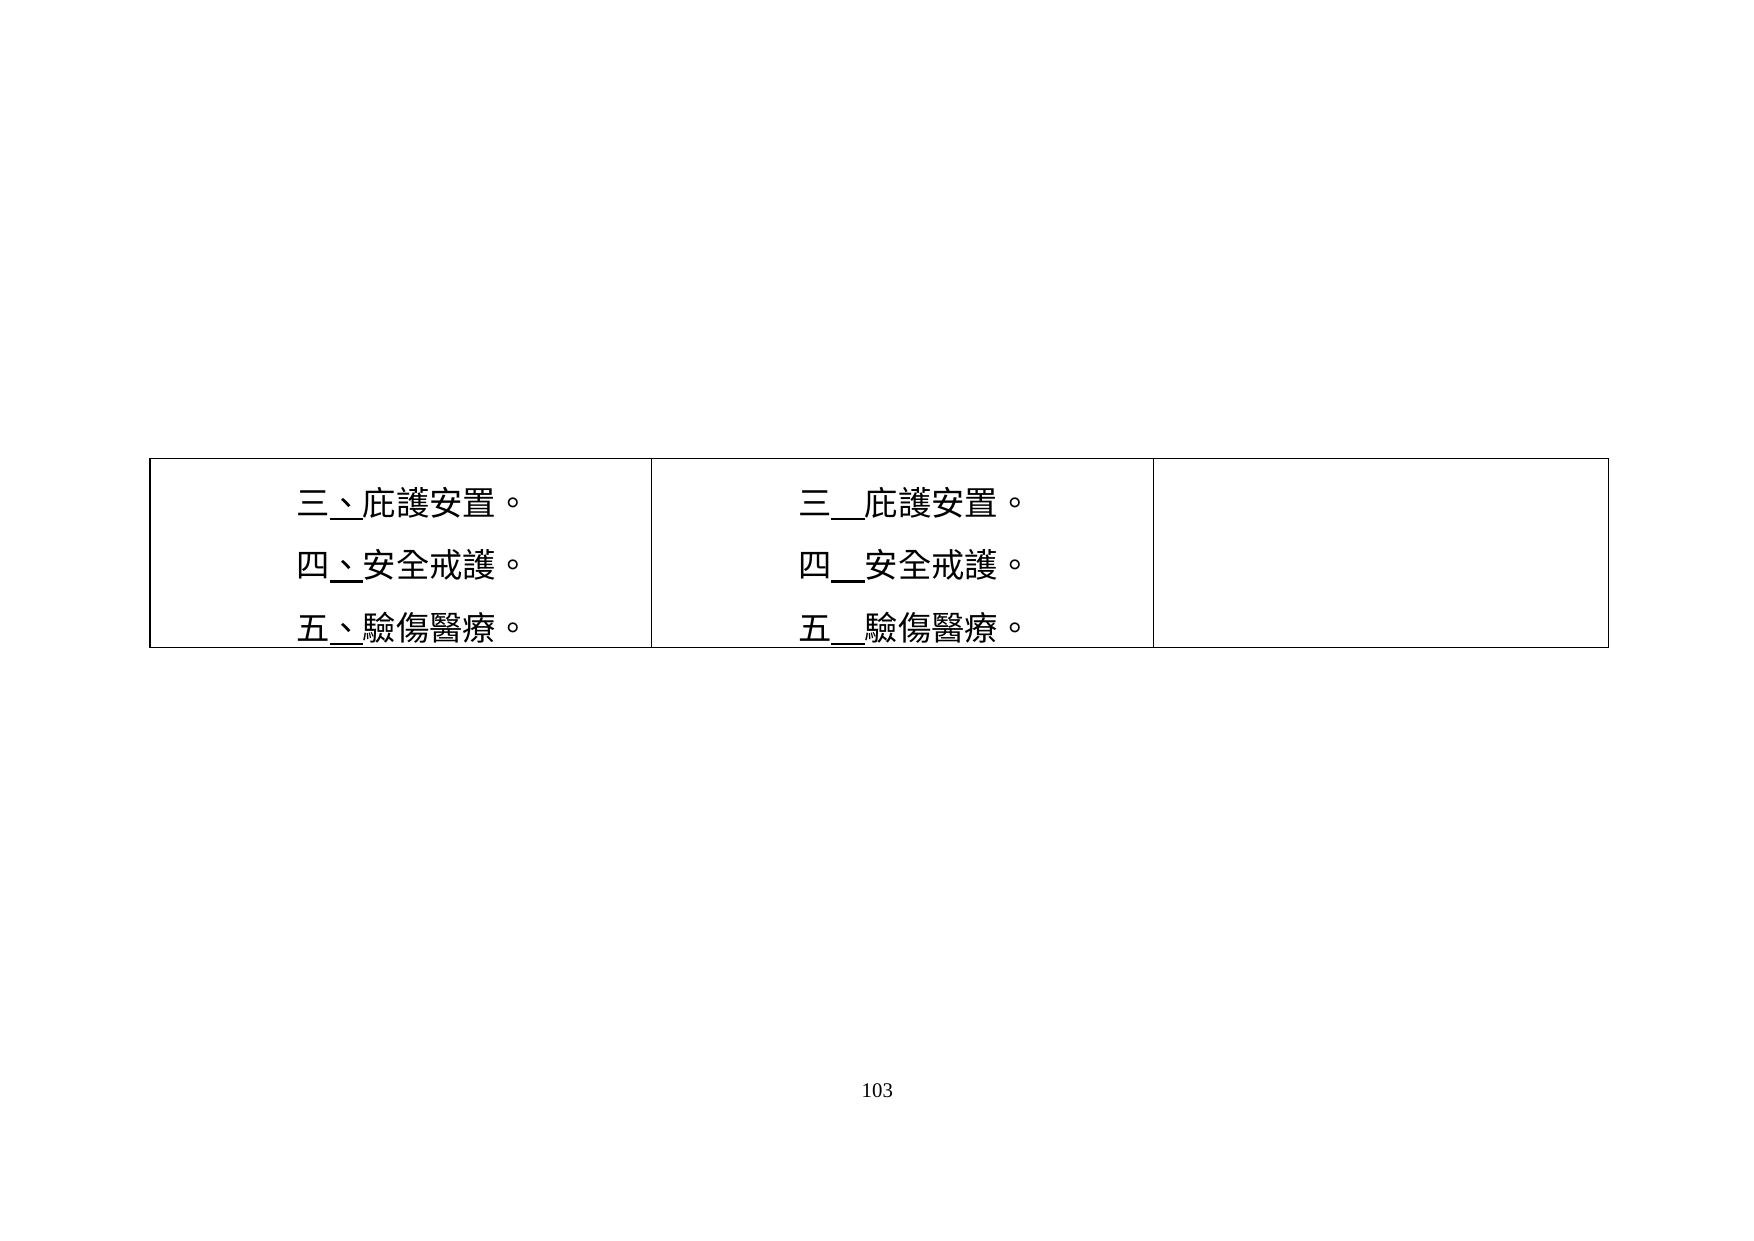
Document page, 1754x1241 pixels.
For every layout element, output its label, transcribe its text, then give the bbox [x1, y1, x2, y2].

table_cell 三 庇護安置。 四 安全戒護。 五 驗傷醫療。 [652, 459, 1153, 647]
table_cell [1154, 459, 1608, 647]
table_cell 三、庇護安置。 四、安全戒護。 五、驗傷醫療。 [151, 459, 651, 647]
